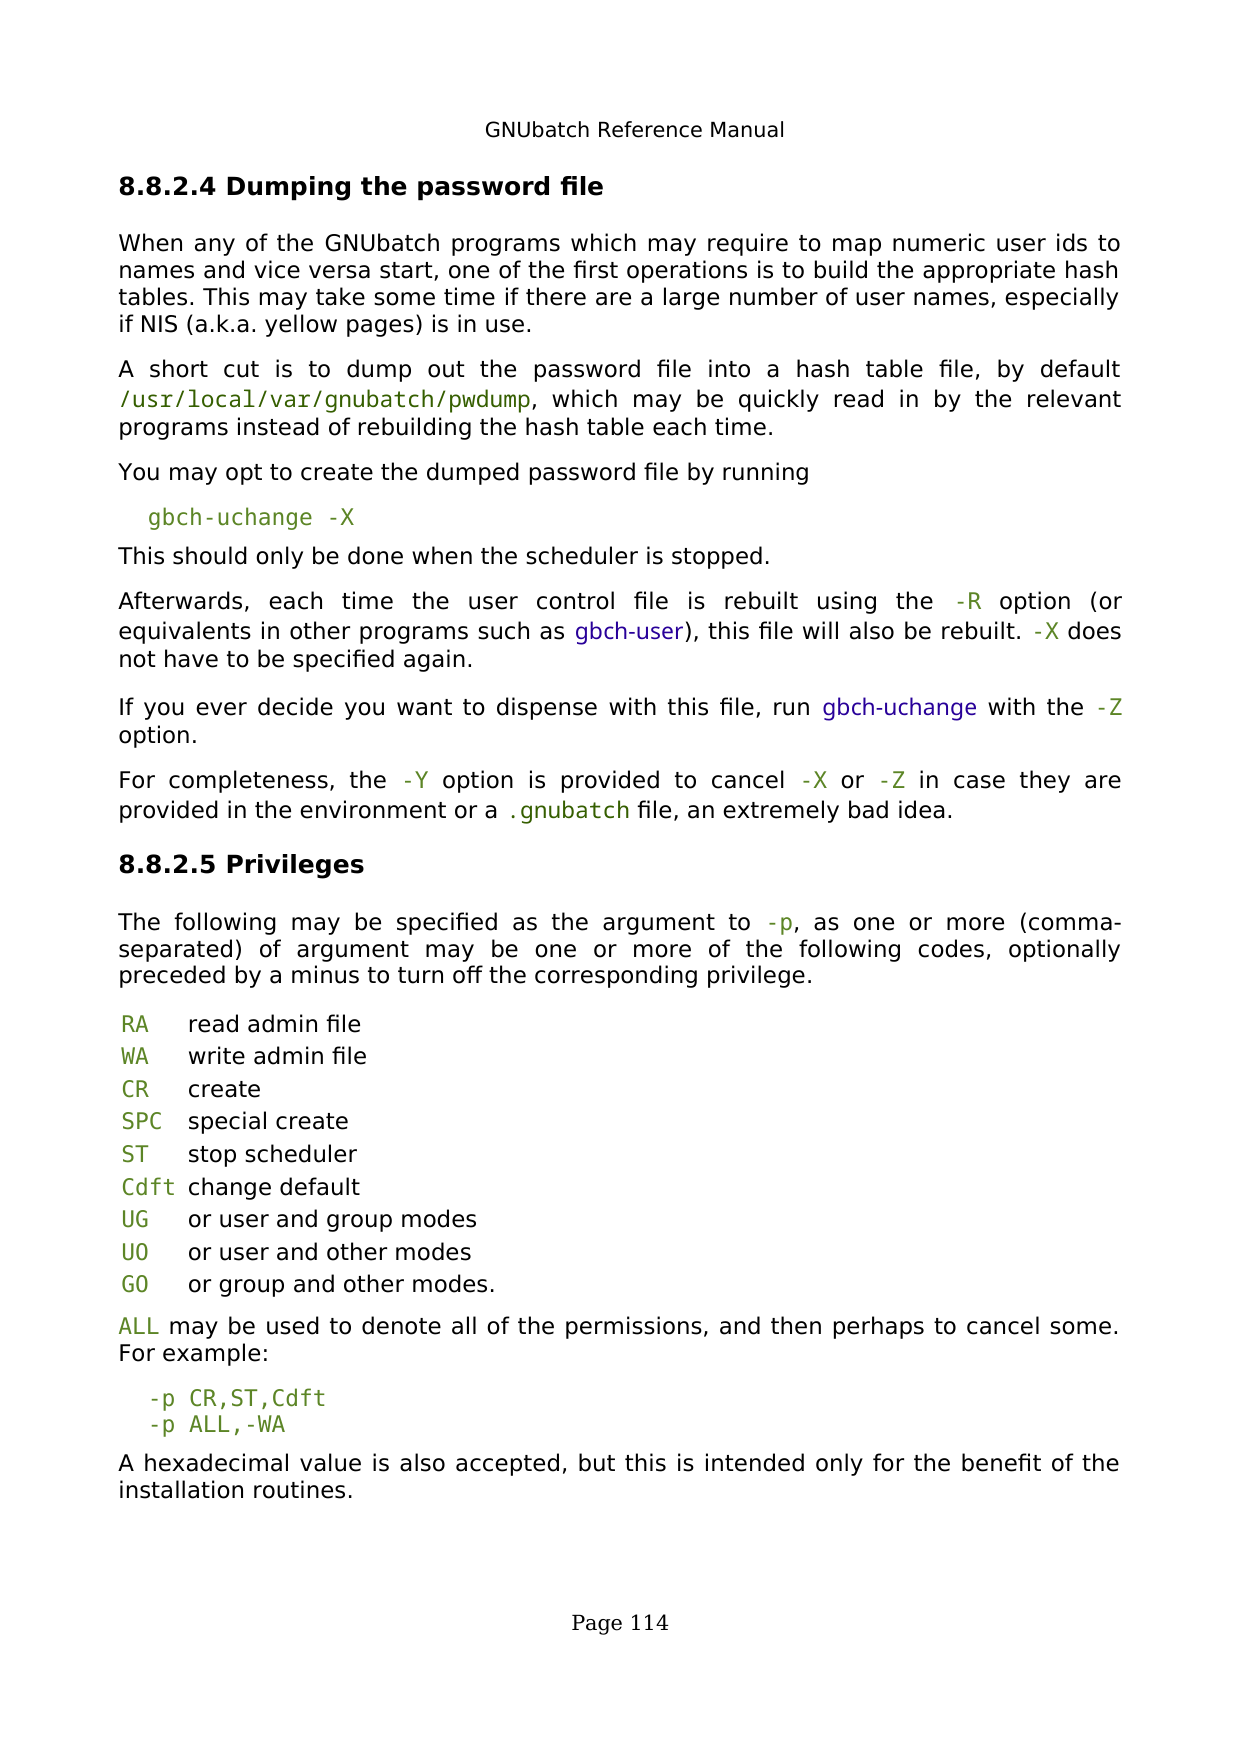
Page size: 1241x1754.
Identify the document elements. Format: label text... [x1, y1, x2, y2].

table_cell write admin file [185, 1040, 516, 1073]
text When any of the GNUbatch programs which may require to map numeric user ids to names and vice versa start, one of the first operations is to build the appropriate hash tables. This may take some time if there are a large number of user names, especially if NIS (a.k.a. yellow pages) is in use. [118, 231, 1122, 338]
table_cell special create [185, 1106, 516, 1138]
text If you ever decide you want to dispense with this file, run gbch-uchange with the -Z option. [118, 691, 1122, 749]
table_cell ST [118, 1138, 185, 1171]
text -p CR,ST,Cdft [148, 1385, 1122, 1412]
text -p ALL,-WA [148, 1412, 1122, 1438]
table_cell stop scheduler [185, 1138, 516, 1171]
table_cell Cdft [118, 1171, 185, 1203]
text A hexadecimal value is also accepted, but this is intended only for the benefit of the installation routines. [118, 1450, 1122, 1504]
table_header RA [118, 1008, 185, 1040]
table_cell or user and group modes [185, 1204, 516, 1236]
table_cell WA [118, 1040, 185, 1073]
text gbch-uchange -X [148, 504, 1122, 531]
table_cell or user and other modes [185, 1236, 516, 1269]
table_cell SPC [118, 1106, 185, 1138]
text For completeness, the -Y option is provided to cancel -X or -Z in case they are provided in the environment or a .gnubatch file, an extremely bad idea. [118, 767, 1122, 825]
table_cell create [185, 1073, 516, 1106]
table_header read admin file [185, 1008, 516, 1040]
table_cell GO [118, 1269, 185, 1301]
table_cell CR [118, 1073, 185, 1106]
text This should only be done when the scheduler is stopped. [118, 543, 1122, 569]
table_cell UG [118, 1204, 185, 1236]
table_cell change default [185, 1171, 516, 1203]
table_cell UO [118, 1236, 185, 1269]
text ALL may be used to denote all of the permissions, and then perhaps to cancel some. For example: [118, 1313, 1122, 1367]
table_cell or group and other modes. [185, 1269, 516, 1301]
subtitle Privileges [118, 850, 1122, 880]
text The following may be specified as the argument to -p, as one or more (comma-separated) of argument may be one or more of the following codes, optionally preceded by a minus to turn off the corresponding privilege. [118, 909, 1122, 989]
text A short cut is to dump out the password file into a hash table file, by default /usr/local/var/gnubatch/pwdump, which may be quickly read in by the relevant programs instead of rebuilding the hash table each time. [118, 356, 1122, 441]
text Afterwards, each time the user control file is rebuilt using the -R option (or equivalents in other programs such as gbch-user), this file will also be rebuilt. -X does not have to be specified again. [118, 588, 1122, 673]
text You may opt to create the dumped password file by running [118, 459, 1122, 486]
subtitle Dumping the password file [118, 172, 1122, 201]
